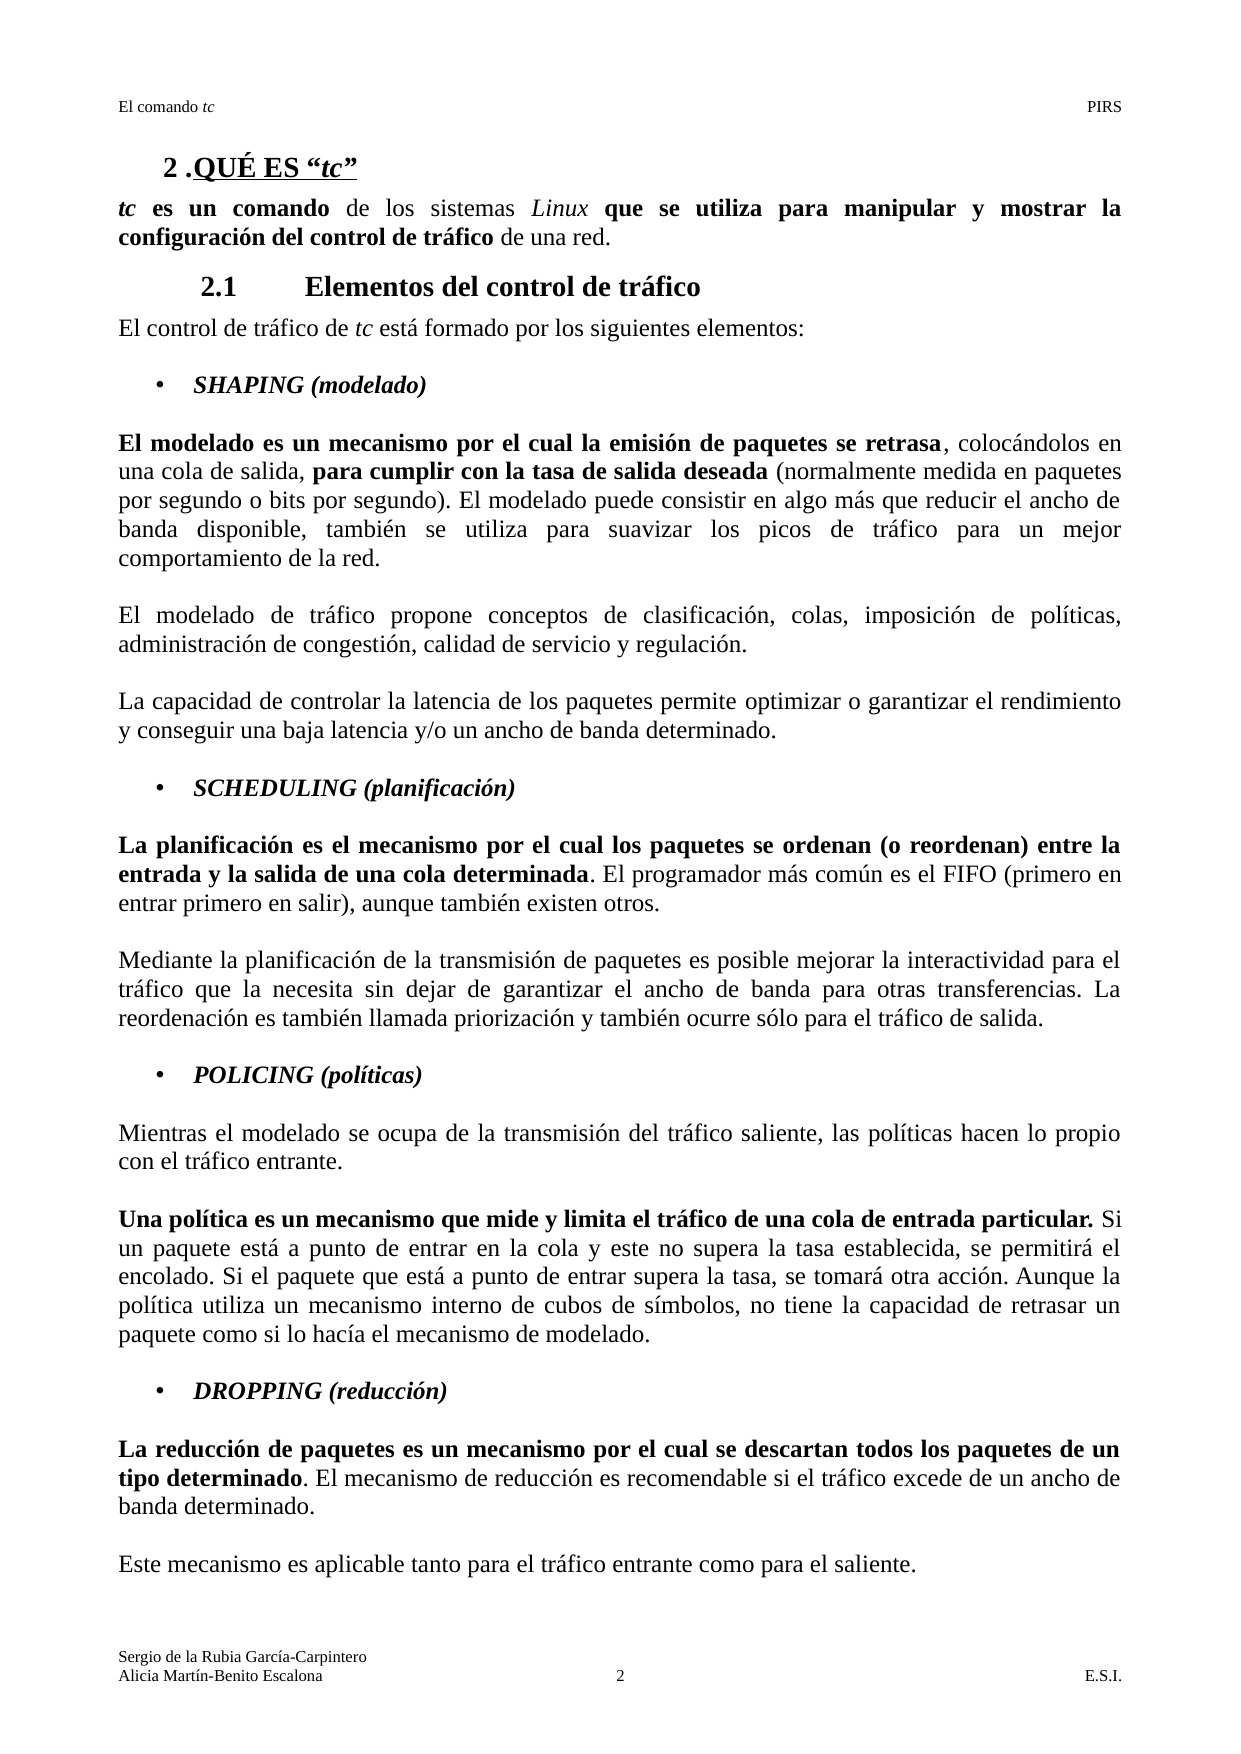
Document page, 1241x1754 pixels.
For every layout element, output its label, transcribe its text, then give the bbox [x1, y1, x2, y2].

text Mediante la planificación de la transmisión de paquetes es posible mejorar la interactividad para el tráfico que la necesita sin dejar de garantizar el ancho de banda para otras transferencias. La reordenación es también llamada priorización y también ocurre sólo para el tráfico de salida. [118, 945, 1122, 1031]
list SCHEDULING (planificación) [156, 773, 1122, 801]
list Elementos del control de tráfico [193, 269, 1122, 303]
list POLICING (políticas) [156, 1060, 1122, 1089]
text tc es un comando de los sistemas Linux que se utiliza para manipular y mostrar la configuración del control de tráfico de una red. [118, 193, 1122, 250]
text La capacidad de controlar la latencia de los paquetes permite optimizar o garantizar el rendimiento y conseguir una baja latencia y/o un ancho de banda determinado. [118, 686, 1122, 744]
list SHAPING (modelado) [156, 370, 1122, 399]
text Mientras el modelado se ocupa de la transmisión del tráfico saliente, las políticas hacen lo propio con el tráfico entrante. [118, 1118, 1122, 1175]
list DROPPING (reducción) [156, 1376, 1122, 1405]
text El control de tráfico de tc está formado por los siguientes elementos: [118, 313, 1122, 341]
list QUÉ ES “tc” [156, 150, 1122, 183]
text Este mecanismo es aplicable tanto para el tráfico entrante como para el saliente. [118, 1549, 1122, 1578]
text El modelado de tráfico propone conceptos de clasificación, colas, imposición de políticas, administración de congestión, calidad de servicio y regulación. [118, 600, 1122, 658]
text El modelado es un mecanismo por el cual la emisión de paquetes se retrasa, colocándolos en una cola de salida, para cumplir con la tasa de salida deseada (normalmente medida en paquetes por segundo o bits por segundo). El modelado puede consistir en algo más que reducir el ancho de banda disponible, también se utiliza para suavizar los picos de tráfico para un mejor comportamiento de la red. [118, 428, 1122, 571]
text Una política es un mecanismo que mide y limita el tráfico de una cola de entrada particular. Si un paquete está a punto de entrar en la cola y este no supera la tasa establecida, se permitirá el encolado. Si el paquete que está a punto de entrar supera la tasa, se tomará otra acción. Aunque la política utiliza un mecanismo interno de cubos de símbolos, no tiene la capacidad de retrasar un paquete como si lo hacía el mecanismo de modelado. [118, 1204, 1122, 1348]
text La planificación es el mecanismo por el cual los paquetes se ordenan (o reordenan) entre la entrada y la salida de una cola determinada. El programador más común es el FIFO (primero en entrar primero en salir), aunque también existen otros. [118, 830, 1122, 916]
text La reducción de paquetes es un mecanismo por el cual se descartan todos los paquetes de un tipo determinado. El mecanismo de reducción es recomendable si el tráfico excede de un ancho de banda determinado. [118, 1434, 1122, 1520]
